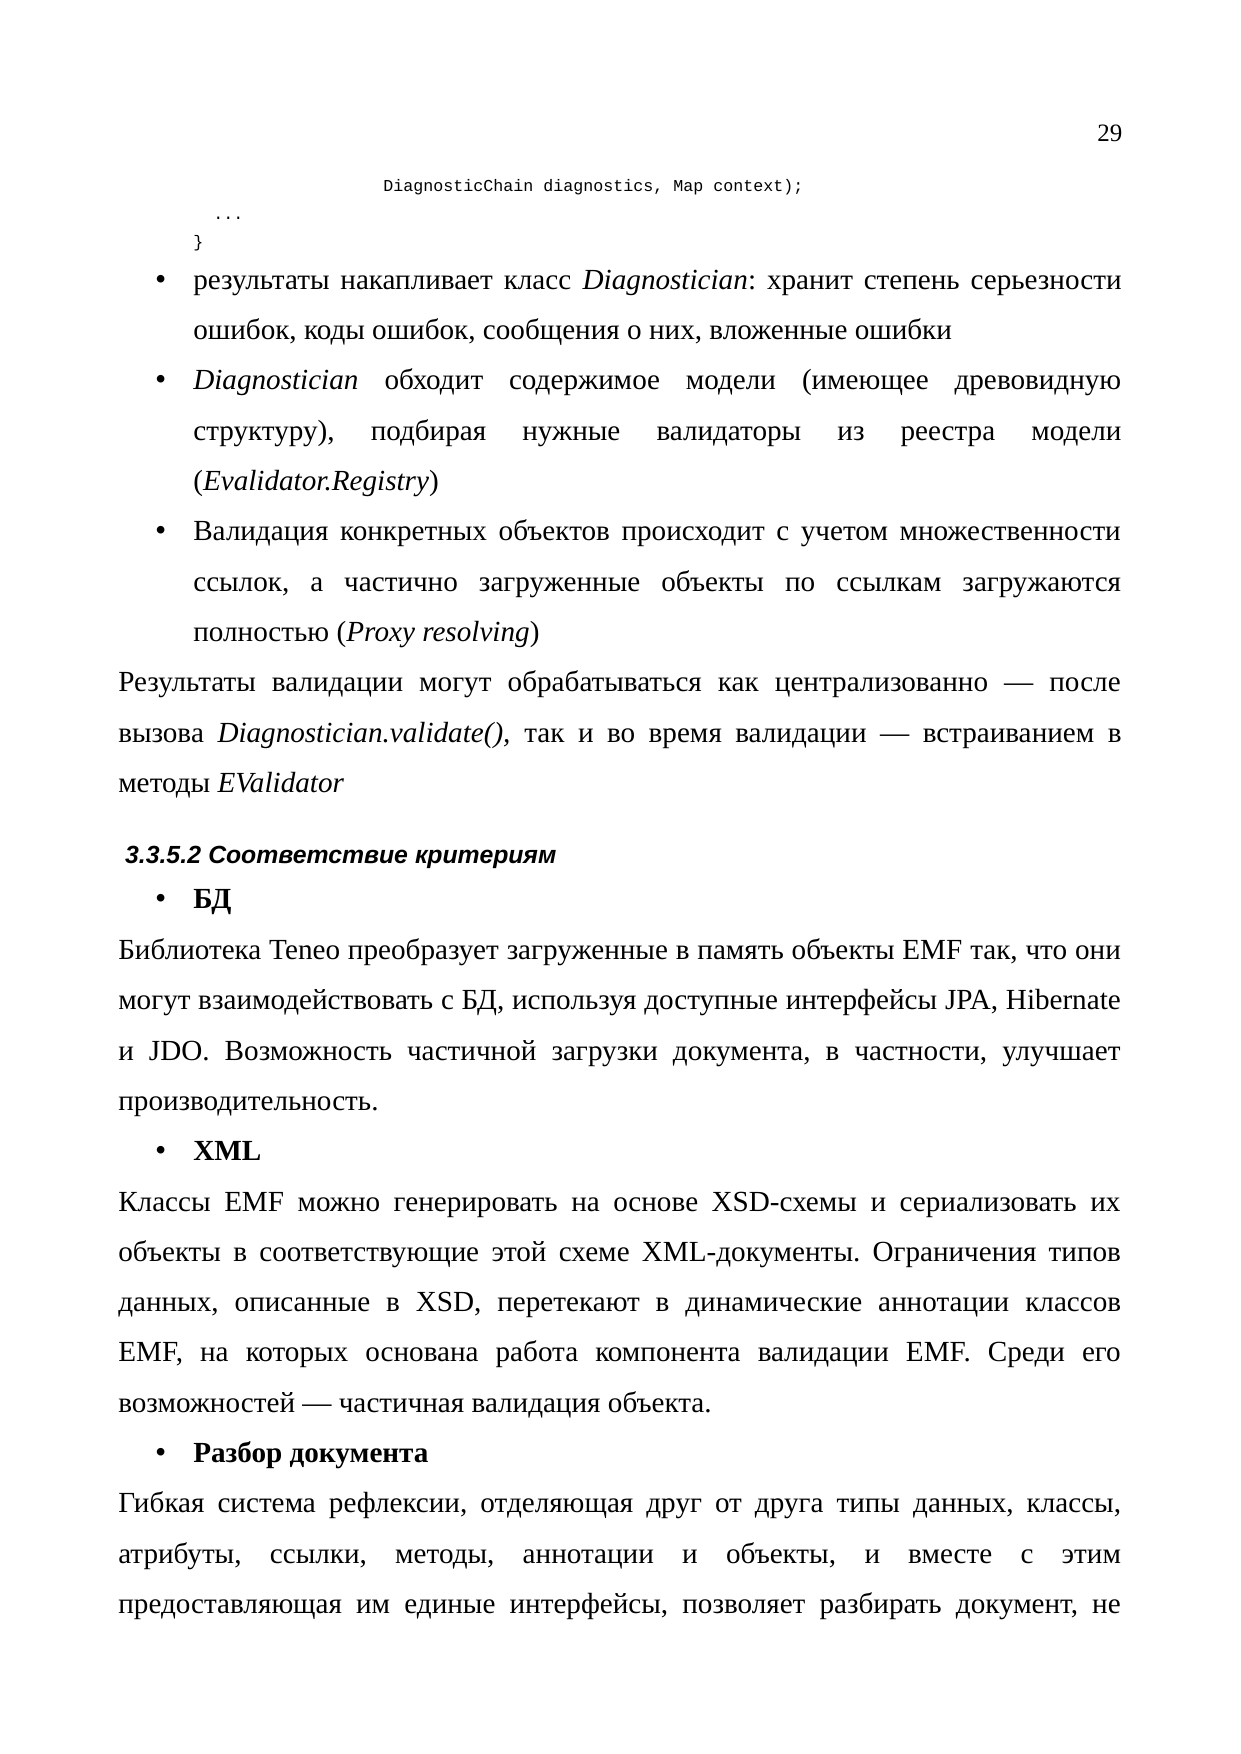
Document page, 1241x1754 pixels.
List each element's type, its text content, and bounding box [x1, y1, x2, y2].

list Разбор документа [156, 1435, 1122, 1469]
list БД [156, 882, 1122, 915]
list } [156, 233, 1122, 252]
list Валидация конкретных объектов происходит с учетом множественности ссылок, а частично загруженные объекты по ссылкам загружаются полностью (Proxy resolving) [156, 513, 1122, 648]
subtitle Соответствие критериям [118, 841, 1122, 869]
list DiagnosticChain diagnostics, Map context); [156, 177, 1122, 196]
list Библиотека Teneo преобразует загруженные в память объекты EMF так, что они могут взаимодействовать с БД, используя доступные интерфейсы JPA, Hibernate и JDO. Возможность частичной загрузки документа, в частности, улучшает производительность. [81, 932, 1122, 1116]
list XML [156, 1133, 1122, 1167]
list Diagnostician обходит содержимое модели (имеющее древовидную структуру), подбирая нужные валидаторы из реестра модели (Evalidator.Registry) [156, 362, 1122, 497]
list Результаты валидации могут обрабатываться как централизованно — после вызова Diagnostician.validate(), так и во время валидации — встраиванием в методы EValidator [81, 664, 1122, 799]
list результаты накапливает класс Diagnostician: хранит степень серьезности ошибок, коды ошибок, сообщения о них, вложенные ошибки [156, 262, 1122, 346]
list ... [156, 205, 1122, 224]
list Гибкая система рефлексии, отделяющая друг от друга типы данных, классы, атрибуты, ссылки, методы, аннотации и объекты, и вместе с этим предоставляющая им единые интерфейсы, позволяет разбирать документ, не [81, 1486, 1122, 1620]
list Классы EMF можно генерировать на основе XSD-схемы и сериализовать их объекты в соответствующие этой схеме XML-документы. Ограничения типов данных, описанные в XSD, перетекают в динамические аннотации классов EMF, на которых основана работа компонента валидации EMF. Среди его возможностей — частичная валидация объекта. [81, 1184, 1122, 1418]
